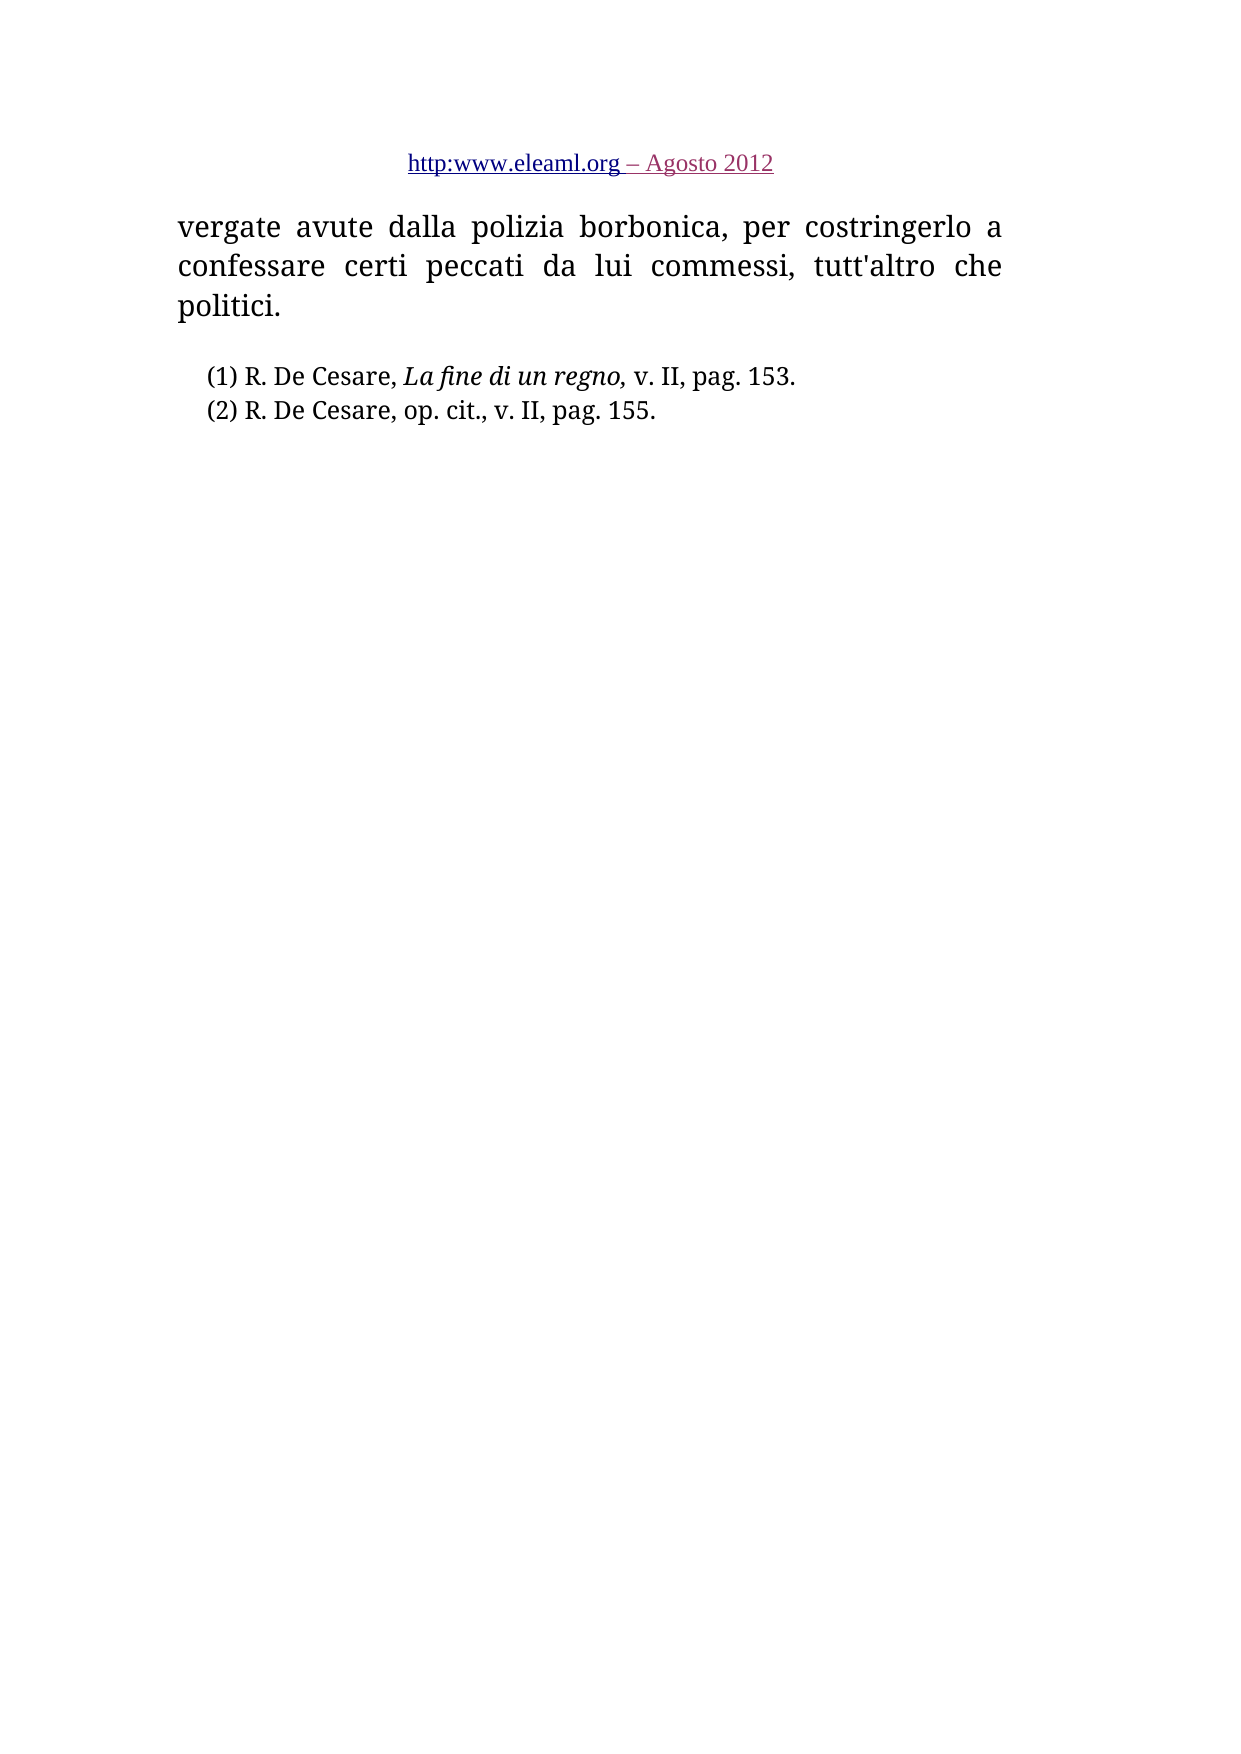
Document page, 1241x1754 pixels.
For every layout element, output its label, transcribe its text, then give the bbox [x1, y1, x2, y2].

text vergate avute dalla polizia borbonica, per costringerlo a confessare certi peccati da lui commessi, tutt'altro che politici. [177, 206, 1004, 325]
text (2) R. De Cesare, op. cit., v. II, pag. 155. [177, 393, 1004, 427]
text (1) R. De Cesare, La fine di un regno, v. II, pag. 153. [177, 359, 1004, 393]
